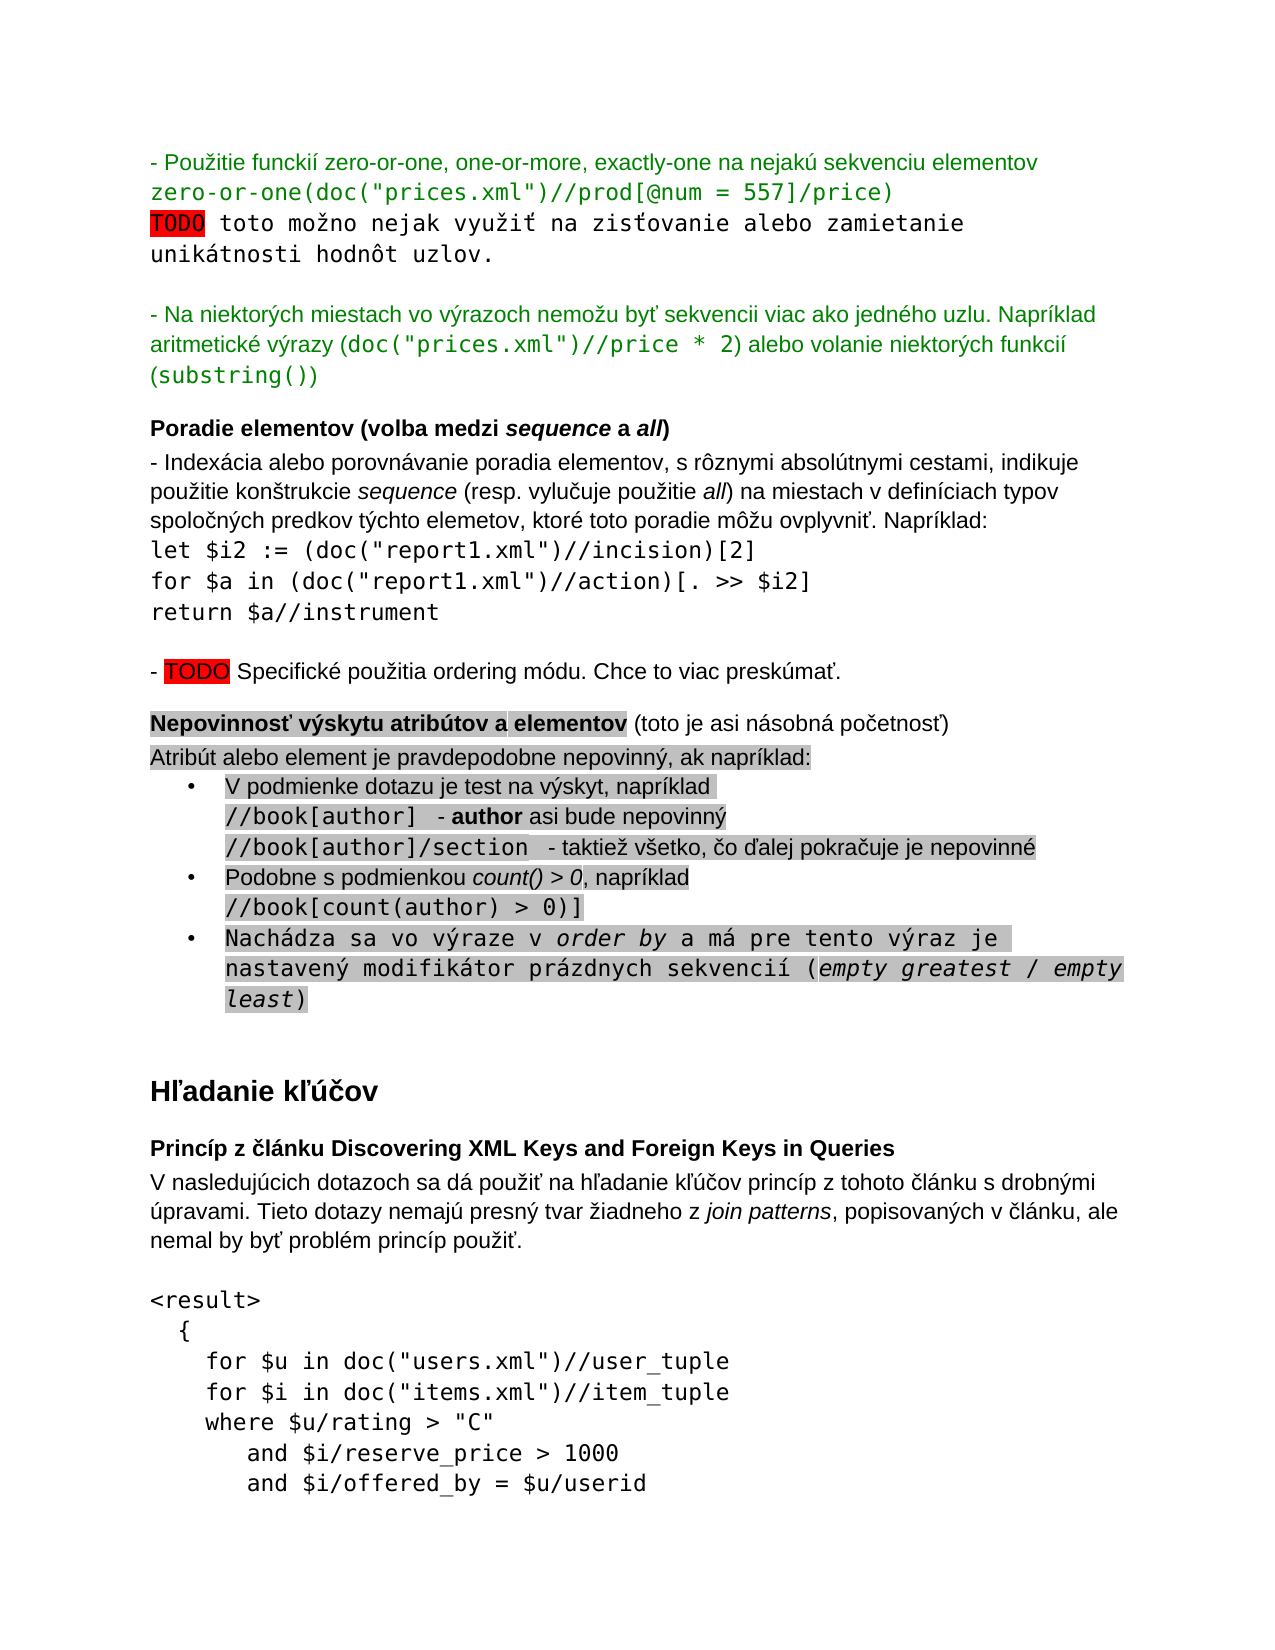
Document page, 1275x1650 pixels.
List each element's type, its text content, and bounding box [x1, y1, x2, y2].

subtitle Hľadanie kľúčov [150, 1075, 1125, 1108]
list Podobne s podmienkou count() > 0, napríklad //book[count(author) > 0)] [187, 865, 1125, 921]
text - TODO Specifické použitia ordering módu. Chce to viac preskúmať. [150, 659, 1125, 684]
subtitle Nepovinnosť výskytu atribútov a elementov (toto je asi násobná početnosť) [150, 711, 1125, 737]
text let $i2 := (doc("report1.xml")//incision)[2] for $a in (doc("report1.xml")//action)[. >> $i2] return $a//instrument [150, 537, 1125, 625]
subtitle Princíp z článku Discovering XML Keys and Foreign Keys in Queries [150, 1136, 1125, 1161]
text V nasledujúcich dotazoch sa dá použiť na hľadanie kľúčov princíp z tohoto článku s drobnými úpravami. Tieto dotazy nemajú presný tvar žiadneho z join patterns, popisovaných v článku, ale nemal by byť problém princíp použiť. [150, 1169, 1125, 1254]
text <result> { for $u in doc("users.xml")//user_tuple for $i in doc("items.xml")//item_tuple where $u/rating > "C" and $i/reserve_price > 1000 and $i/offered_by = $u/userid [150, 1287, 1125, 1497]
subtitle Poradie elementov (volba medzi sequence a all) [150, 416, 1125, 441]
text Atribút alebo element je pravdepodobne nepovinný, ak napríklad: [150, 744, 1125, 770]
list Nachádza sa vo výraze v order by a má pre tento výraz je nastavený modifikátor prázdnych sekvencií (empty greatest / empty least) [187, 925, 1125, 1013]
list V podmienke dotazu je test na výskyt, napríklad //book[author] - author asi bude nepovinný //book[author]/section - taktiež všetko, čo ďalej pokračuje je nepovinné [187, 774, 1125, 861]
text - Indexácia alebo porovnávanie poradia elementov, s rôznymi absolútnymi cestami, indikuje použitie konštrukcie sequence (resp. vylučuje použitie all) na miestach v definíciach typov spoločných predkov týchto elemetov, ktoré toto poradie môžu ovplyvniť. Napríklad: [150, 449, 1125, 534]
text - Použitie funckií zero-or-one, one-or-more, exactly-one na nejakú sekvenciu elementov zero-or-one(doc("prices.xml")//prod[@num = 557]/price) TODO toto možno nejak využiť na zisťovanie alebo zamietanie unikátnosti hodnôt uzlov. [150, 150, 1125, 267]
text - Na niektorých miestach vo výrazoch nemožu byť sekvencii viac ako jedného uzlu. Napríklad aritmetické výrazy (doc("prices.xml")//price * 2) alebo volanie niektorých funkcií (substring()) [150, 302, 1125, 389]
